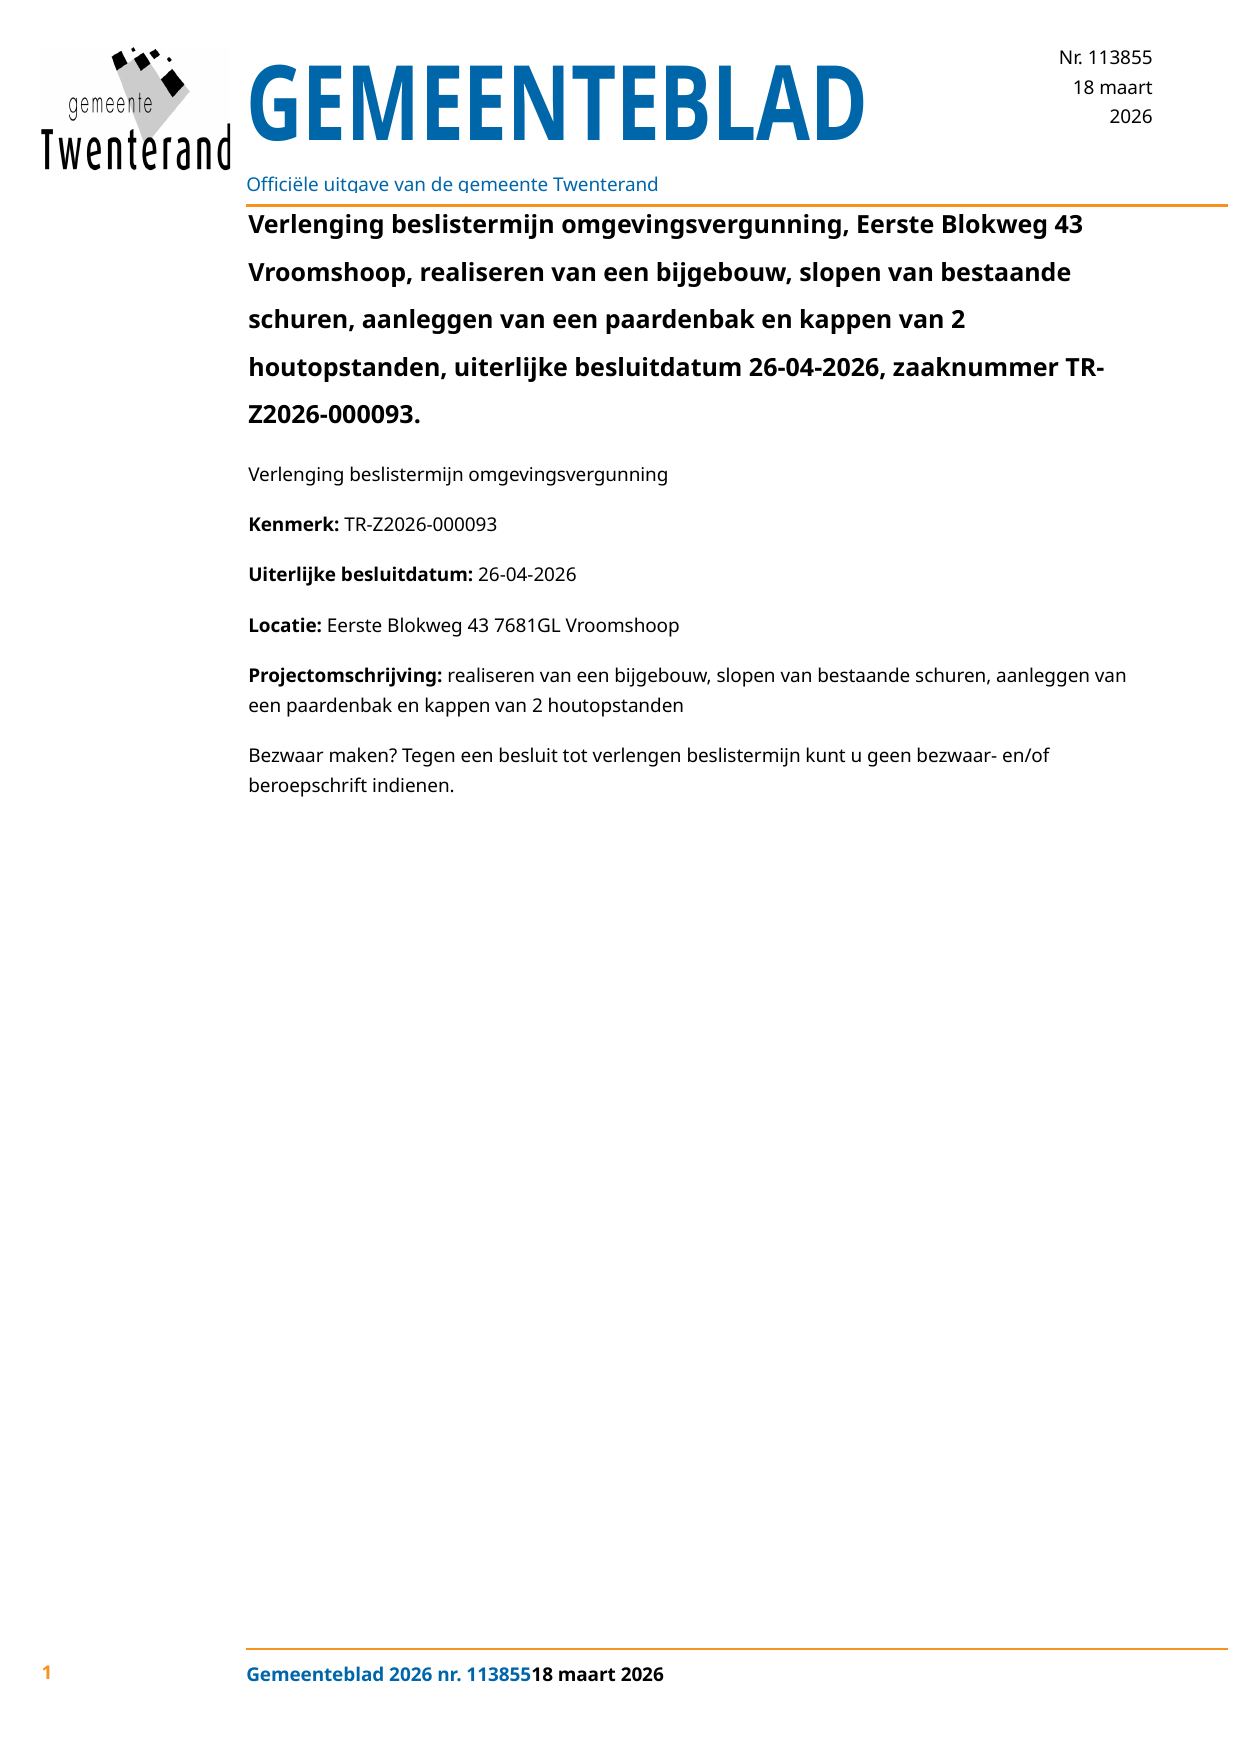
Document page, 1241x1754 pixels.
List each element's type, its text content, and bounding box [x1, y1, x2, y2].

text Bezwaar maken? Tegen een besluit tot verlengen beslistermijn kunt u geen bezwaar- en/of beroepschrift indienen. [248, 742, 1152, 798]
text Verlenging beslistermijn omgevingsvergunning [248, 461, 1152, 486]
text Kenmerk: TR-Z2026-000093 [248, 511, 1152, 537]
text Locatie: Eerste Blokweg 43 7681GL Vroomshoop [248, 612, 1152, 638]
text Verlenging beslistermijn omgevingsvergunning, Eerste Blokweg 43 Vroomshoop, realiseren van een bijgebouw, slopen van bestaande schuren, aanleggen van een paardenbak en kappen van 2 houtopstanden, uiterlijke besluitdatum 26-04-2026, zaaknummer TR-Z2026-000093. [248, 207, 1152, 431]
picture [41, 47, 231, 172]
text Projectomschrijving: realiseren van een bijgebouw, slopen van bestaande schuren, aanleggen van een paardenbak en kappen van 2 houtopstanden [248, 662, 1152, 718]
text Uiterlijke besluitdatum: 26-04-2026 [248, 562, 1152, 587]
